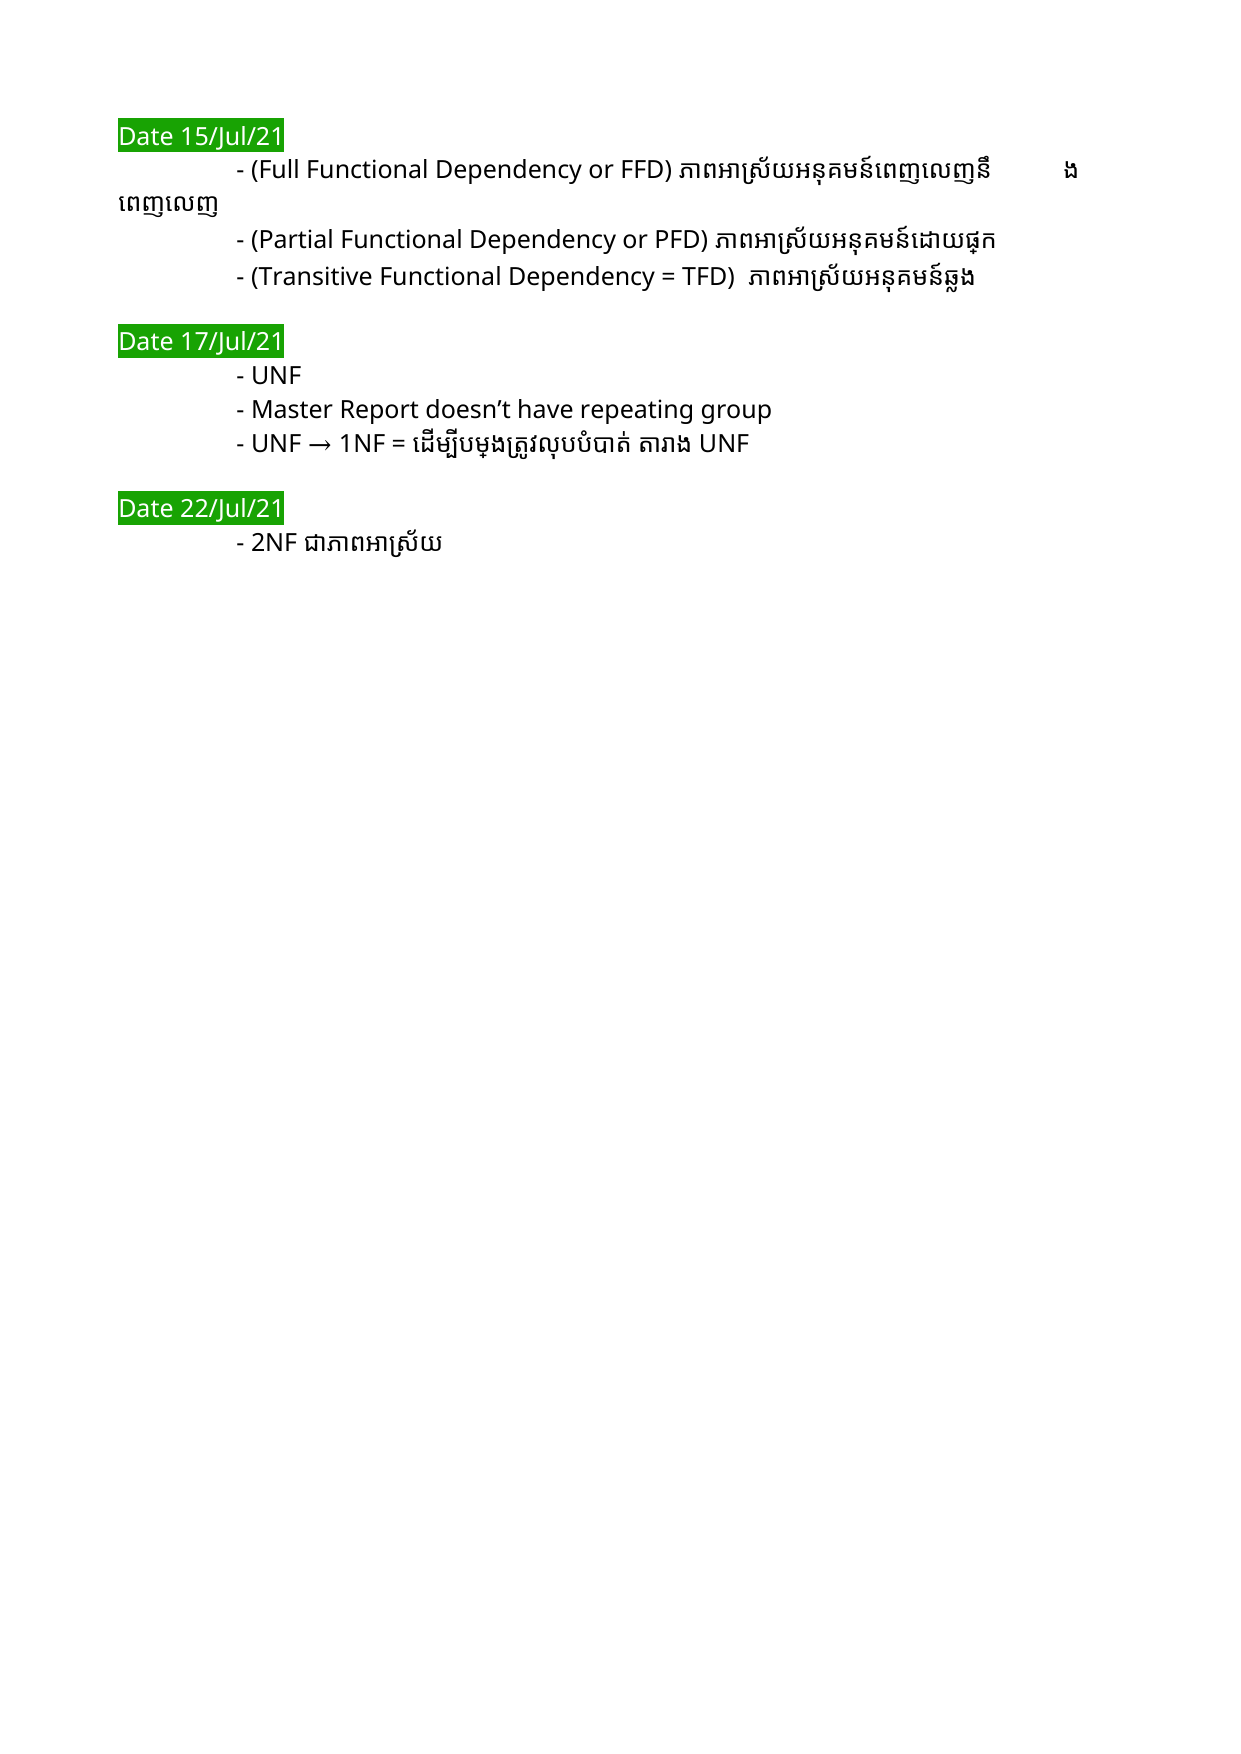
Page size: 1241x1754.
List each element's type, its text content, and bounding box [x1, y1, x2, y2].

text - (Partial Functional Dependency or PFD) ភាពអាស្រ័យអនុគមន៍ដោយផ្នែក - (Transitive Functional Dependency = TFD) ភាពអាស្រ័យអនុគមន៍ឆ្លង [118, 222, 1122, 296]
text - UNF → 1NF = ដើម្បីបម្លែងត្រូវលុបបំបាត់ តារាង UNF [118, 426, 1122, 463]
text - UNF - Master Report doesn’t have repeating group [118, 358, 1122, 426]
text Date 15/Jul/21 - (Full Functional Dependency or FFD) ភាពអាស្រ័យអនុគមន៍ពេញលេញនឹ ងពេញលេញ [118, 118, 1122, 222]
text Date 17/Jul/21 [118, 324, 1122, 358]
text - 2NF ជាភាពអាស្រ័យ [118, 525, 1122, 562]
text Date 22/Jul/21 [118, 491, 1122, 525]
